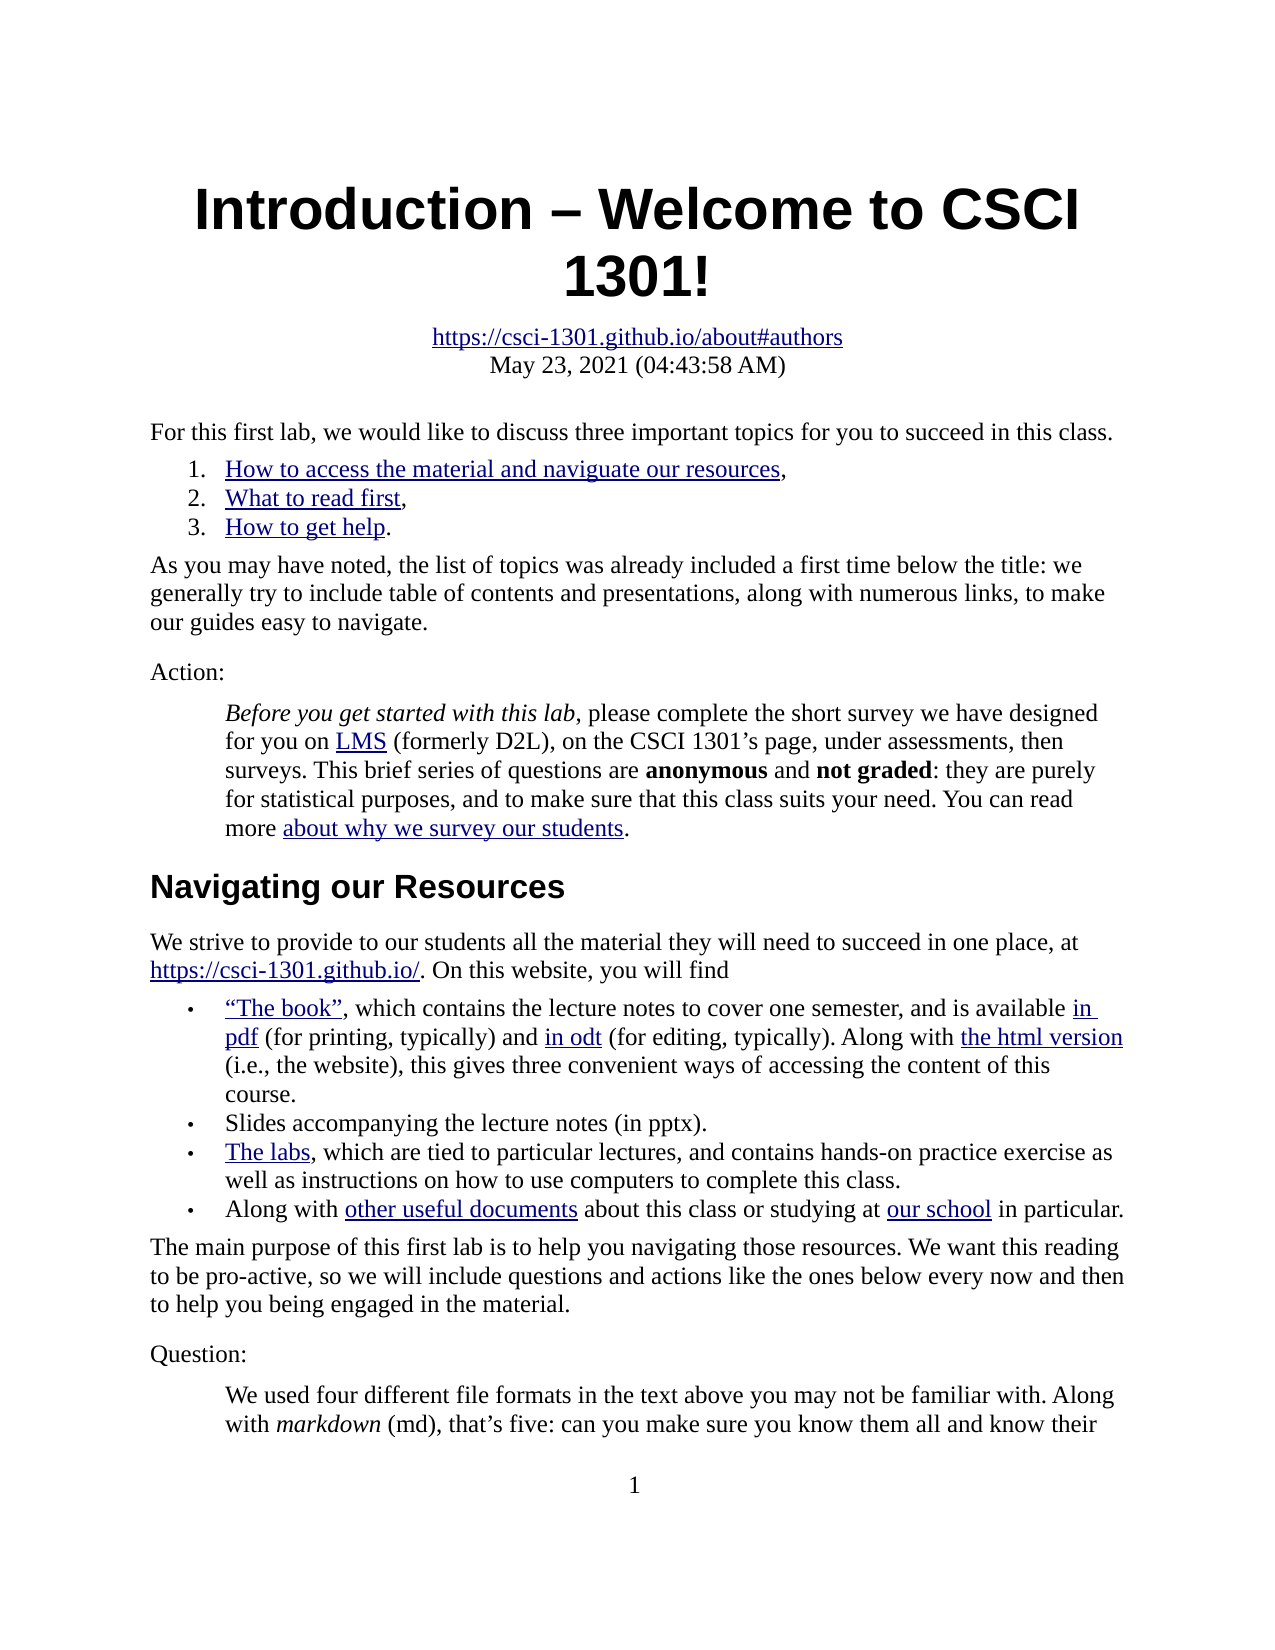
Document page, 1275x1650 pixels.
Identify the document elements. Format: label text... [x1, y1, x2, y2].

subtitle Navigating our Resources [150, 866, 1125, 905]
text May 23, 2021 (04:43:58 AM) [150, 350, 1125, 379]
text We used four different file formats in the text above you may not be familiar with. Along with markdown (md), that’s five: can you make sure you know them all and know their [225, 1380, 1125, 1437]
text Question: [150, 1339, 1125, 1368]
text Before you get started with this lab, please complete the short survey we have designed for you on LMS (formerly D2L), on the CSCI 1301’s page, under assessments, then surveys. This brief series of questions are anonymous and not graded: they are purely for statistical purposes, and to make sure that this class suits your need. You can read more about why we survey our students. [225, 698, 1125, 841]
list “The book”, which contains the lecture notes to cover one semester, and is available in pdf (for printing, typically) and in odt (for editing, typically). Along with the html version (i.e., the website), this gives three convenient ways of accessing the content of this course. [187, 993, 1125, 1108]
text As you may have noted, the list of topics was already included a first time below the title: we generally try to include table of contents and presentations, along with numerous links, to make our guides easy to navigate. [150, 550, 1125, 636]
text We strive to provide to our students all the material they will need to succeed in one place, at https://csci-1301.github.io/. On this website, you will find [150, 927, 1125, 984]
list Slides accompanying the lecture notes (in pptx). [187, 1108, 1125, 1137]
list How to access the material and naviguate our resources, [187, 454, 1125, 483]
text Action: [150, 657, 1125, 686]
list What to read first, [187, 483, 1125, 512]
list Along with other useful documents about this class or studying at our school in particular. [187, 1194, 1125, 1223]
text https://csci-1301.github.io/about#authors [150, 322, 1125, 350]
text The main purpose of this first lab is to help you navigating those resources. We want this reading to be pro-active, so we will include questions and actions like the ones below every now and then to help you being engaged in the material. [150, 1232, 1125, 1318]
list The labs, which are tied to particular lectures, and contains hands-on practice exercise as well as instructions on how to use computers to complete this class. [187, 1137, 1125, 1194]
text For this first lab, we would like to discuss three important topics for you to succeed in this class. [150, 417, 1125, 446]
list How to get help. [187, 512, 1125, 541]
title Introduction – Welcome to CSCI 1301! [150, 175, 1125, 309]
